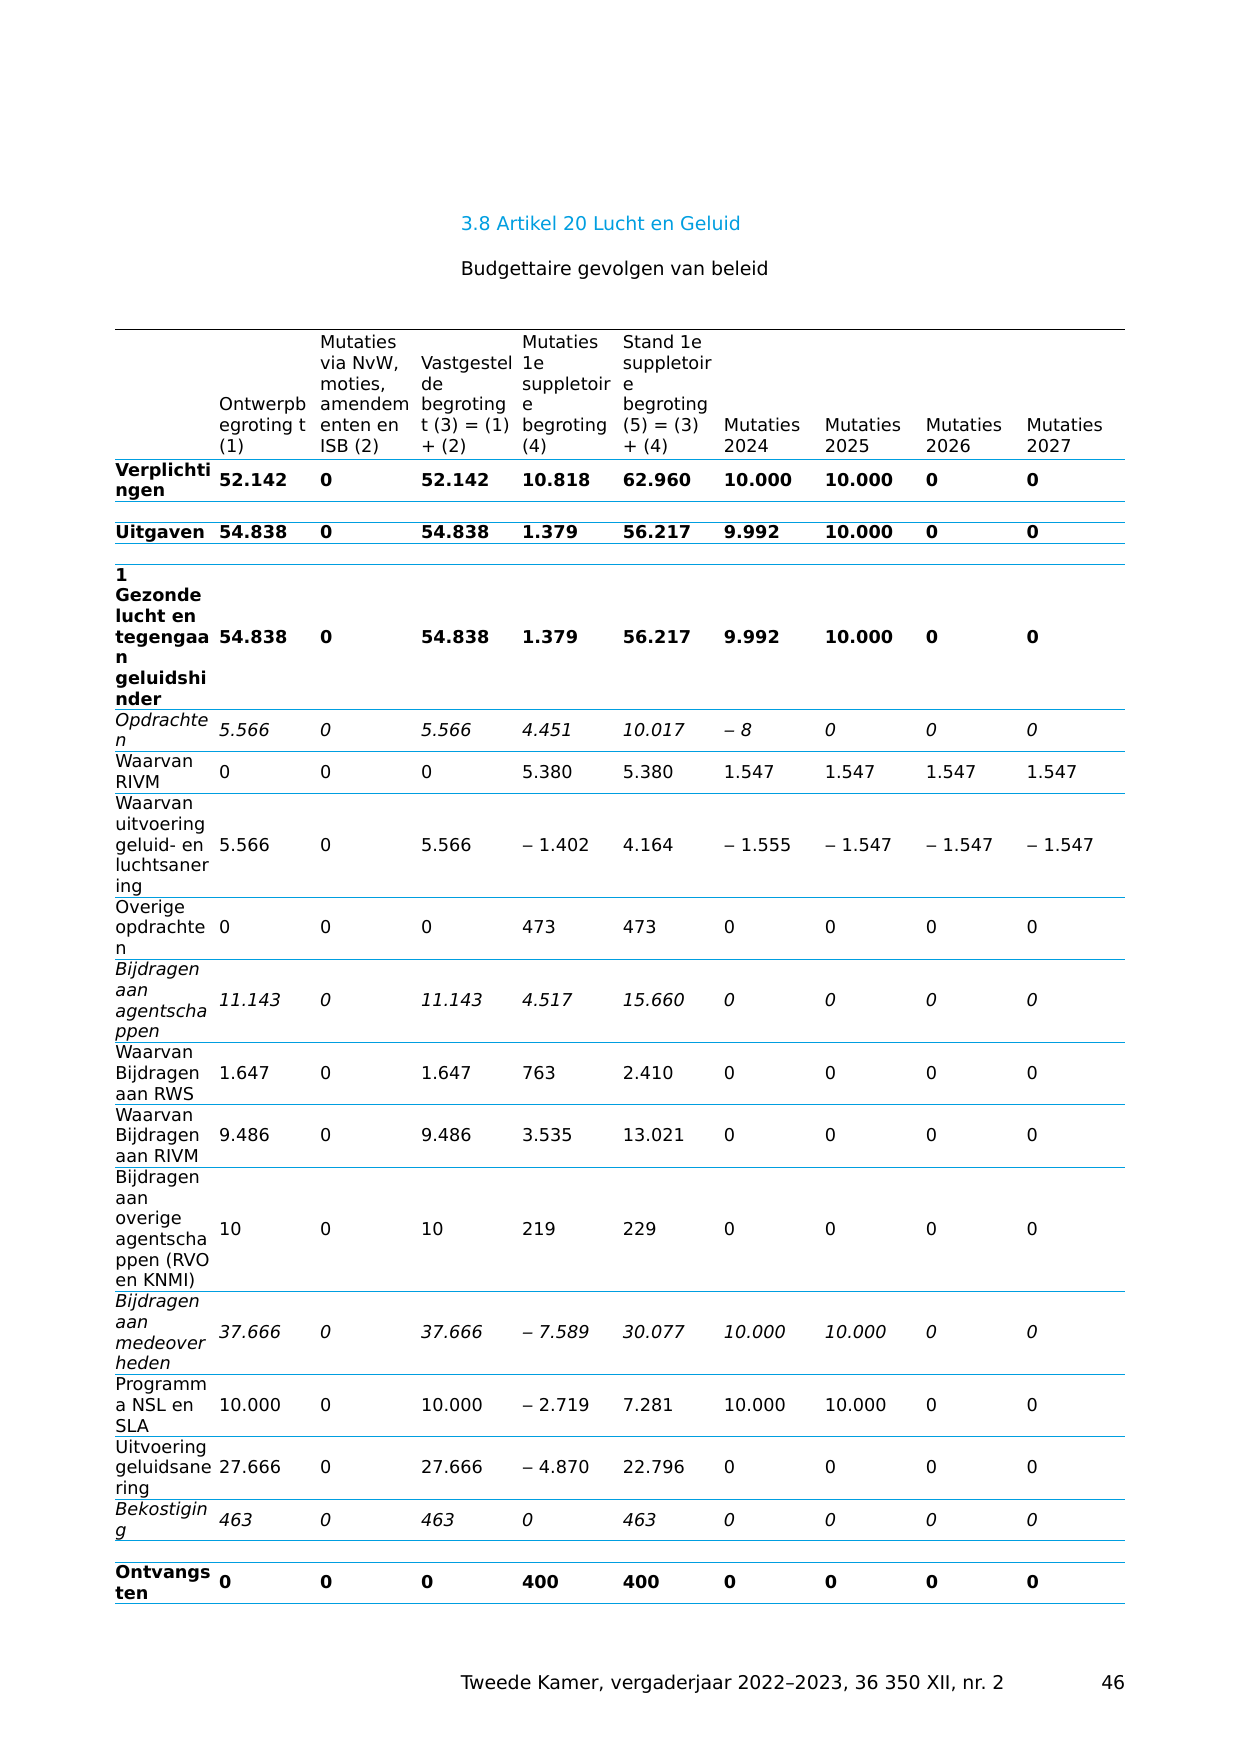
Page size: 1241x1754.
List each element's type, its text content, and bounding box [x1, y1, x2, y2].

table_cell 0 [216, 752, 317, 793]
table_cell 4.164 [620, 794, 721, 896]
title 3.8 Artikel 20 Lucht en Geluid [461, 213, 1125, 235]
table_cell [519, 1541, 620, 1562]
table_cell [216, 544, 317, 564]
table_cell 0 [721, 960, 822, 1042]
table_cell Ontwerpbegroting t (1) [216, 330, 317, 459]
table_cell 0 [822, 1500, 923, 1540]
table_cell 0 [822, 710, 923, 751]
table_cell 400 [519, 1563, 620, 1603]
table_cell 10 [418, 1168, 519, 1291]
table_cell Bijdragen aan agentschappen [115, 960, 216, 1042]
table_cell 229 [620, 1168, 721, 1291]
table_cell 54.838 [418, 565, 519, 709]
table_cell 54.838 [418, 523, 519, 543]
table_cell 0 [923, 960, 1023, 1042]
table_cell ‒ 1.547 [822, 794, 923, 896]
table_cell 10.000 [721, 460, 822, 501]
table_cell 0 [721, 1043, 822, 1104]
table_cell 0 [317, 1375, 418, 1436]
table_cell [923, 1541, 1023, 1562]
table_cell [721, 544, 822, 564]
table_cell 463 [620, 1500, 721, 1540]
table_cell 27.666 [418, 1437, 519, 1499]
table_cell 0 [216, 898, 317, 959]
table_cell 0 [317, 898, 418, 959]
table_cell 2.410 [620, 1043, 721, 1104]
table_cell 5.566 [418, 794, 519, 896]
table_cell 0 [418, 1563, 519, 1603]
table_cell 10.000 [822, 1375, 923, 1436]
table_cell Mutaties 2025 [822, 330, 923, 459]
table_cell 10.000 [418, 1375, 519, 1436]
table_cell 0 [1024, 523, 1125, 543]
table_cell 54.838 [216, 523, 317, 543]
table_cell 0 [721, 1105, 822, 1167]
table_cell [1024, 544, 1125, 564]
table_cell 0 [721, 1563, 822, 1603]
table_cell ‒ 7.589 [519, 1292, 620, 1374]
table_cell 0 [1024, 1437, 1125, 1499]
table_cell 0 [1024, 710, 1125, 751]
table_cell 473 [519, 898, 620, 959]
table_cell 0 [923, 898, 1023, 959]
table_cell 37.666 [418, 1292, 519, 1374]
table_cell ‒ 4.870 [519, 1437, 620, 1499]
table_cell 10 [216, 1168, 317, 1291]
table_cell Mutaties 1e suppletoire begroting (4) [519, 330, 620, 459]
table_cell 0 [418, 898, 519, 959]
table_cell [620, 544, 721, 564]
table_cell 9.992 [721, 565, 822, 709]
table_cell 62.960 [620, 460, 721, 501]
table_cell 0 [317, 752, 418, 793]
table_cell 0 [822, 1105, 923, 1167]
table_cell 27.666 [216, 1437, 317, 1499]
table_cell [1024, 1541, 1125, 1562]
table_cell 10.818 [519, 460, 620, 501]
table_cell 0 [317, 1105, 418, 1167]
table_cell Waarvan uitvoering geluid- en luchtsanering [115, 794, 216, 896]
table_cell 400 [620, 1563, 721, 1603]
table_cell 0 [923, 460, 1023, 501]
table_cell 11.143 [216, 960, 317, 1042]
table_cell Waarvan Bijdragen aan RWS [115, 1043, 216, 1104]
table_cell 1.547 [721, 752, 822, 793]
table_cell [418, 544, 519, 564]
table_cell 10.000 [822, 565, 923, 709]
table_cell [418, 502, 519, 522]
table_cell [519, 502, 620, 522]
table_cell 0 [1024, 1375, 1125, 1436]
table_cell 0 [317, 710, 418, 751]
table_cell Waarvan Bijdragen aan RIVM [115, 1105, 216, 1167]
table_cell 56.217 [620, 565, 721, 709]
table_cell [923, 544, 1023, 564]
table_cell 0 [923, 565, 1023, 709]
table_cell [317, 1541, 418, 1562]
table_cell 463 [418, 1500, 519, 1540]
table_cell 1.547 [923, 752, 1023, 793]
table_cell [317, 502, 418, 522]
table_cell 5.380 [620, 752, 721, 793]
table_cell 0 [923, 1437, 1023, 1499]
table_cell Bijdragen aan overige agentschappen (RVO en KNMI) [115, 1168, 216, 1291]
table_cell 0 [317, 1437, 418, 1499]
table_cell 9.992 [721, 523, 822, 543]
table_cell [1024, 502, 1125, 522]
table_cell 0 [923, 523, 1023, 543]
table_cell Opdrachten [115, 710, 216, 751]
table_cell 13.021 [620, 1105, 721, 1167]
table_cell Mutaties 2027 [1024, 330, 1125, 459]
table_cell 56.217 [620, 523, 721, 543]
table_cell 4.451 [519, 710, 620, 751]
table_cell ‒ 8 [721, 710, 822, 751]
table_cell 0 [923, 1292, 1023, 1374]
table_cell 1.379 [519, 565, 620, 709]
table_cell 0 [923, 710, 1023, 751]
table_cell 1.647 [216, 1043, 317, 1104]
table_cell 1.547 [1024, 752, 1125, 793]
table_cell 5.566 [216, 710, 317, 751]
table_cell Ontvangsten [115, 1563, 216, 1603]
table_cell 0 [721, 1168, 822, 1291]
table_cell 0 [1024, 460, 1125, 501]
table_cell 0 [1024, 1500, 1125, 1540]
table_cell 0 [1024, 1292, 1125, 1374]
table_cell 10.000 [822, 1292, 923, 1374]
table_cell 0 [822, 1168, 923, 1291]
table_cell ‒ 1.547 [1024, 794, 1125, 896]
table_cell 0 [1024, 1105, 1125, 1167]
table_cell ‒ 1.402 [519, 794, 620, 896]
table_cell 219 [519, 1168, 620, 1291]
table_cell 473 [620, 898, 721, 959]
table_cell 0 [1024, 565, 1125, 709]
table_cell [115, 502, 216, 522]
table_cell 37.666 [216, 1292, 317, 1374]
table_cell 4.517 [519, 960, 620, 1042]
table_cell 0 [317, 1168, 418, 1291]
table_cell 1.547 [822, 752, 923, 793]
table_cell [822, 502, 923, 522]
table_cell Overige opdrachten [115, 898, 216, 959]
table_cell 5.566 [418, 710, 519, 751]
table_cell ‒ 1.547 [923, 794, 1023, 896]
table_cell 1.379 [519, 523, 620, 543]
table_cell 10.017 [620, 710, 721, 751]
table_cell 0 [317, 1043, 418, 1104]
table_cell 0 [822, 960, 923, 1042]
table_cell Uitgaven [115, 523, 216, 543]
table_cell 10.000 [721, 1292, 822, 1374]
table_cell 0 [1024, 898, 1125, 959]
table_cell 0 [317, 960, 418, 1042]
title Budgettaire gevolgen van beleid [461, 258, 1125, 280]
table_cell 763 [519, 1043, 620, 1104]
table_cell 54.838 [216, 565, 317, 709]
table_cell [923, 502, 1023, 522]
table_cell 0 [721, 898, 822, 959]
table_cell [115, 1541, 216, 1562]
table_cell 0 [317, 794, 418, 896]
table_cell 5.380 [519, 752, 620, 793]
table_cell 0 [317, 1292, 418, 1374]
table_cell 0 [923, 1105, 1023, 1167]
table_cell 0 [216, 1563, 317, 1603]
table_cell 0 [721, 1500, 822, 1540]
table_cell 0 [822, 1563, 923, 1603]
table_cell Bekostiging [115, 1500, 216, 1540]
table_cell Mutaties via NvW, moties, amendementen en ISB (2) [317, 330, 418, 459]
table_cell 0 [721, 1437, 822, 1499]
table_cell 0 [1024, 960, 1125, 1042]
table_cell 463 [216, 1500, 317, 1540]
table_cell 22.796 [620, 1437, 721, 1499]
table_cell 52.142 [216, 460, 317, 501]
table_cell Verplichtingen [115, 460, 216, 501]
table_cell [216, 502, 317, 522]
table_cell 5.566 [216, 794, 317, 896]
table_cell [721, 1541, 822, 1562]
table_cell ‒ 1.555 [721, 794, 822, 896]
table_cell 0 [1024, 1563, 1125, 1603]
table_cell 1.647 [418, 1043, 519, 1104]
table_cell 0 [317, 460, 418, 501]
table_cell 10.000 [822, 523, 923, 543]
table_cell 0 [822, 898, 923, 959]
table_cell 0 [1024, 1168, 1125, 1291]
table_cell 10.000 [721, 1375, 822, 1436]
table_cell [822, 544, 923, 564]
table_cell 9.486 [418, 1105, 519, 1167]
table_cell [620, 1541, 721, 1562]
table_cell 15.660 [620, 960, 721, 1042]
table_cell Uitvoering geluidsanering [115, 1437, 216, 1499]
table_cell Waarvan RIVM [115, 752, 216, 793]
table_cell 0 [923, 1168, 1023, 1291]
table_cell 0 [822, 1043, 923, 1104]
table_cell Vastgestelde begroting t (3) = (1) + (2) [418, 330, 519, 459]
table_cell 0 [317, 523, 418, 543]
table_cell Mutaties 2024 [721, 330, 822, 459]
table_header Tabel 15 Budgettaire gevolgen van beleid art. 20 (bedragen x € 1.000) [115, 304, 1125, 329]
table_cell Stand 1e suppletoire begroting (5) = (3) + (4) [620, 330, 721, 459]
table_cell 9.486 [216, 1105, 317, 1167]
table_cell 0 [317, 1563, 418, 1603]
table_cell 0 [519, 1500, 620, 1540]
table_cell 1 Gezonde lucht en tegengaan geluidshinder [115, 565, 216, 709]
table_cell 11.143 [418, 960, 519, 1042]
table_cell 10.000 [822, 460, 923, 501]
table_cell 7.281 [620, 1375, 721, 1436]
table_cell [115, 544, 216, 564]
table_cell [721, 502, 822, 522]
table_cell Bijdragen aan medeoverheden [115, 1292, 216, 1374]
table_cell 30.077 [620, 1292, 721, 1374]
table_cell [317, 544, 418, 564]
table_cell Programma NSL en SLA [115, 1375, 216, 1436]
table_cell 0 [923, 1043, 1023, 1104]
table_cell [519, 544, 620, 564]
table_cell Mutaties 2026 [923, 330, 1023, 459]
table_cell [822, 1541, 923, 1562]
table_cell [115, 330, 216, 459]
table_cell [418, 1541, 519, 1562]
table_cell 0 [822, 1437, 923, 1499]
table_cell 3.535 [519, 1105, 620, 1167]
table_cell [216, 1541, 317, 1562]
table_cell ‒ 2.719 [519, 1375, 620, 1436]
table_cell 0 [923, 1563, 1023, 1603]
table_cell 52.142 [418, 460, 519, 501]
table_cell 0 [923, 1375, 1023, 1436]
table_cell [620, 502, 721, 522]
table_cell 0 [317, 565, 418, 709]
table_cell 0 [317, 1500, 418, 1540]
table_cell 0 [1024, 1043, 1125, 1104]
table_cell 0 [418, 752, 519, 793]
table_cell 10.000 [216, 1375, 317, 1436]
table_cell 0 [923, 1500, 1023, 1540]
